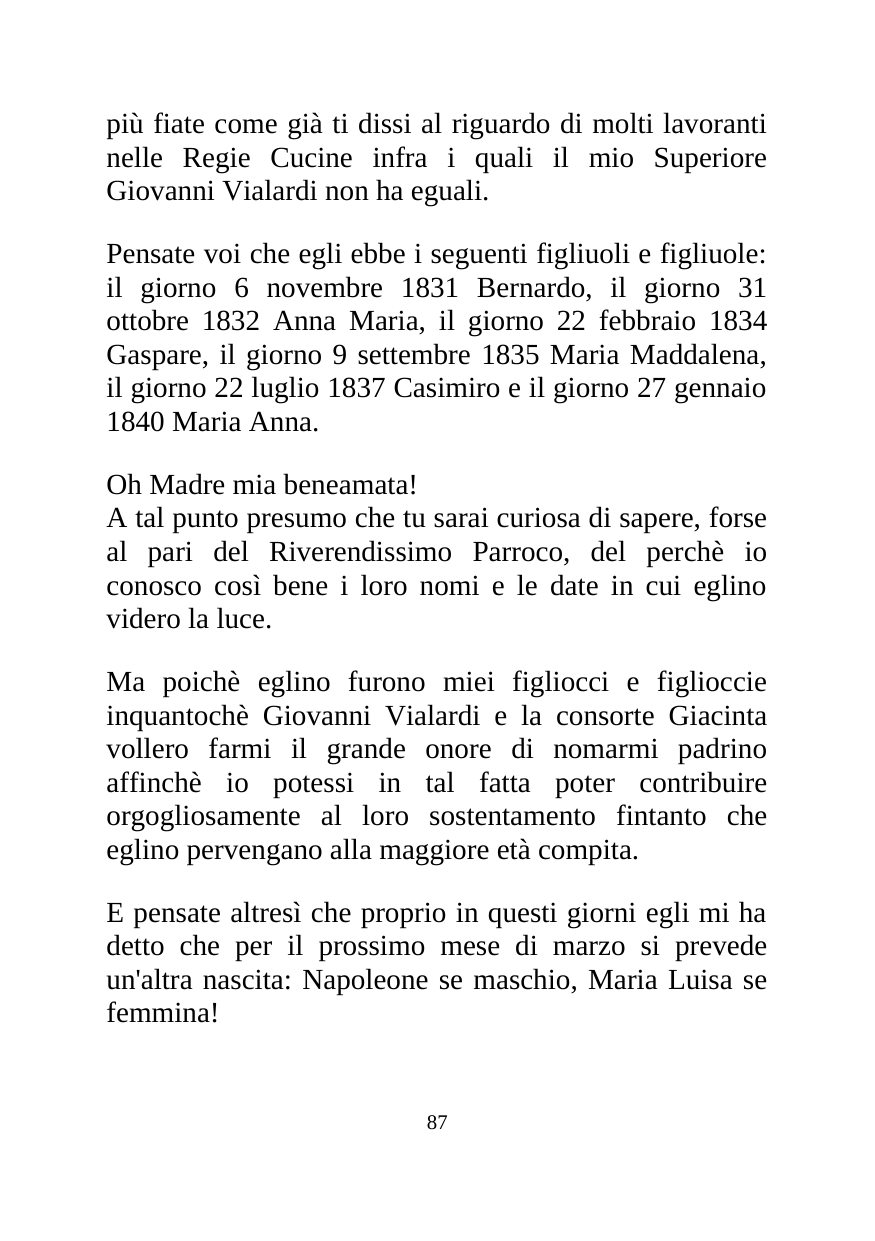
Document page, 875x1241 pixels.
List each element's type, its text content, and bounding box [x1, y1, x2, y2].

text A tal punto presumo che tu sarai curiosa di sapere, forse al pari del Riverendissimo Parroco, del perchè io conosco così bene i loro nomi e le date in cui eglino videro la luce. [106, 501, 768, 635]
text Pensate voi che egli ebbe i seguenti figliuoli e figliuole: il giorno 6 novembre 1831 Bernardo, il giorno 31 ottobre 1832 Anna Maria, il giorno 22 febbraio 1834 Gaspare, il giorno 9 settembre 1835 Maria Maddalena, il giorno 22 luglio 1837 Casimiro e il giorno 27 gennaio 1840 Maria Anna. [106, 236, 768, 438]
text Ma poichè eglino furono miei figliocci e figlioccie inquantochè Giovanni Vialardi e la consorte Giacinta vollero farmi il grande onore di nomarmi padrino affinchè io potessi in tal fatta poter contribuire orgogliosamente al loro sostentamento fintanto che eglino pervengano alla maggiore età compita. [106, 664, 768, 866]
text più fiate come già ti dissi al riguardo di molti lavoranti nelle Regie Cucine infra i quali il mio Superiore Giovanni Vialardi non ha eguali. [106, 106, 768, 207]
text Oh Madre mia beneamata! [106, 467, 768, 501]
text E pensate altresì che proprio in questi giorni egli mi ha detto che per il prossimo mese di marzo si prevede un'altra nascita: Napoleone se maschio, Maria Luisa se femmina! [106, 895, 768, 1029]
